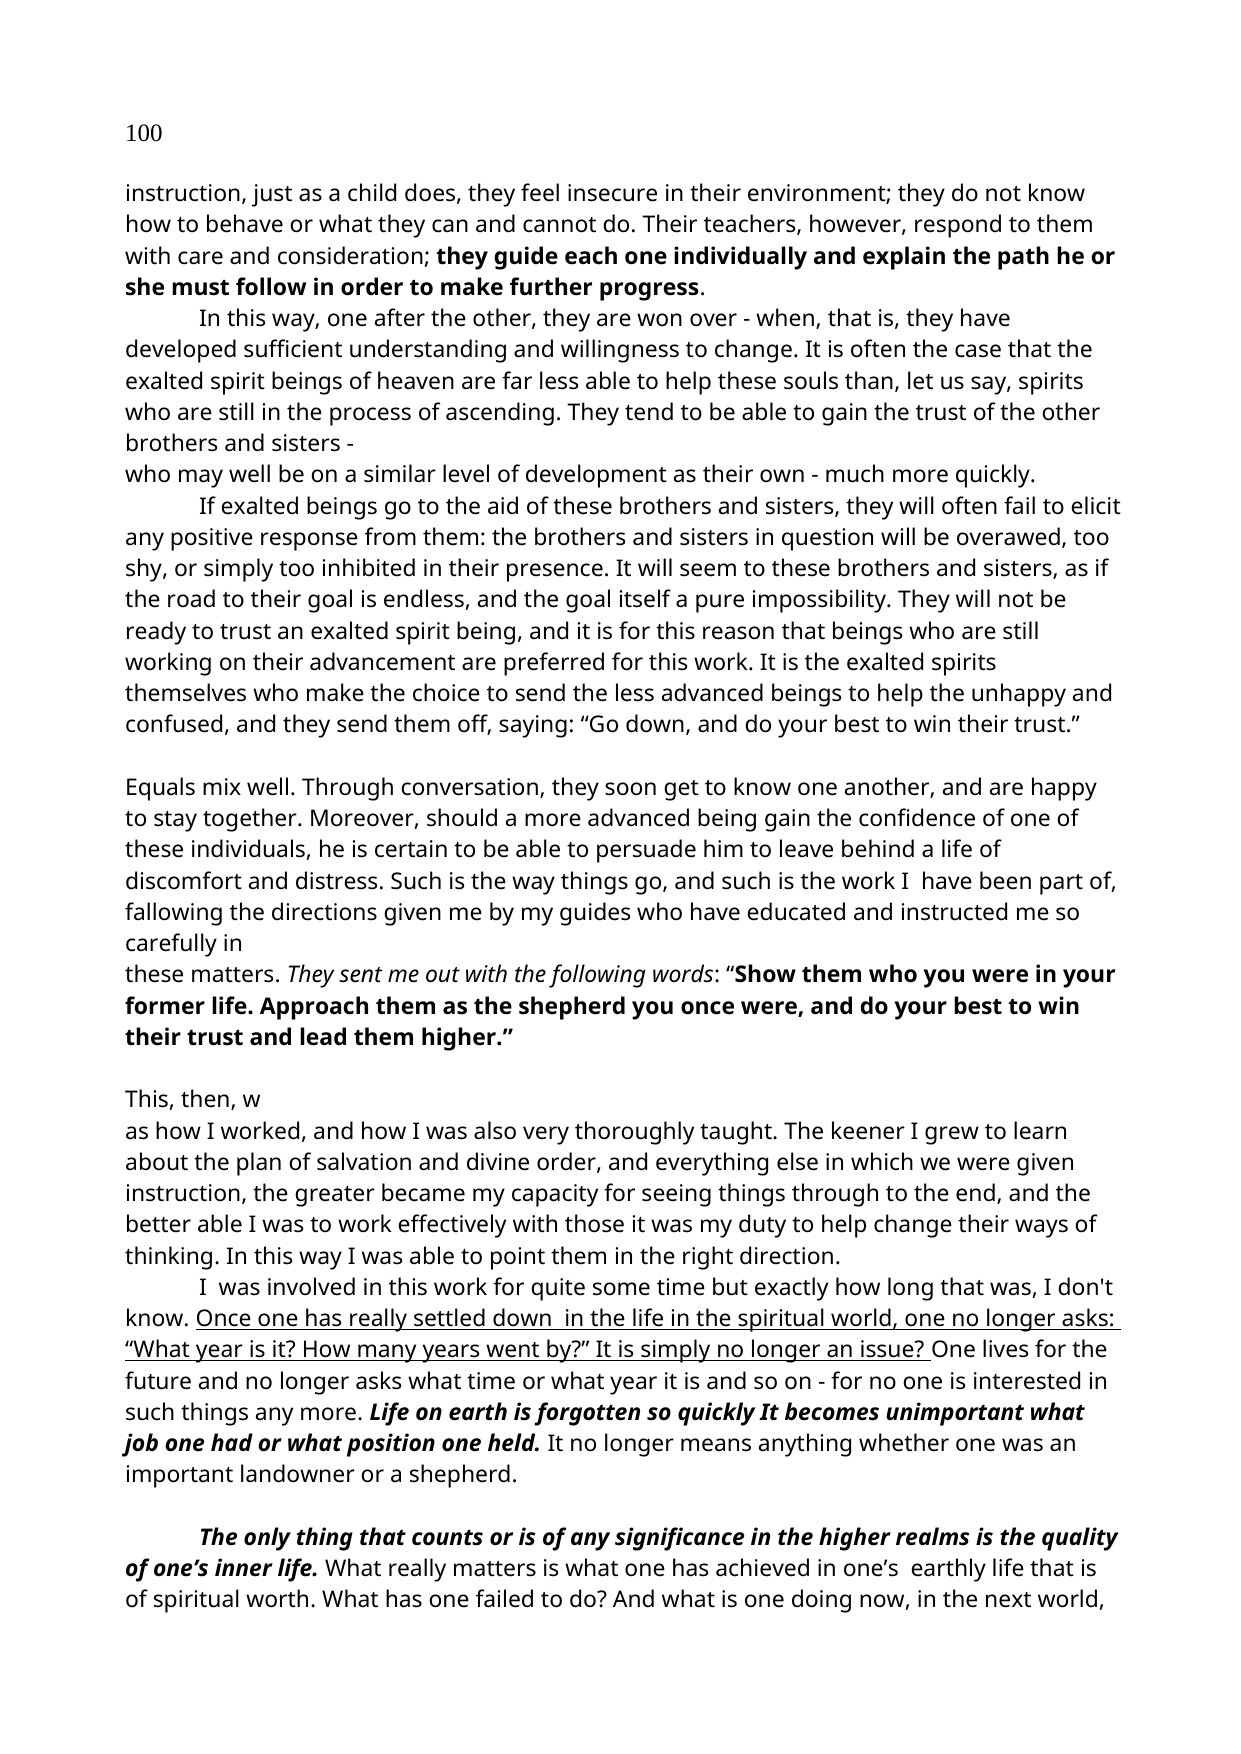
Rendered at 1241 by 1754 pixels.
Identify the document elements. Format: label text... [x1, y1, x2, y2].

text instruction, just as a child does, they feel insecure in their environment; they do not know how to behave or what they can and cannot do. Their teachers, however, respond to them with care and consideration; they guide each one individually and explain the path he or she must follow in order to make further progress. [125, 177, 1123, 302]
text I was involved in this work for quite some time but exactly how long that was, I don't know. Once one has really settled down in the life in the spiritual world, one no longer asks: “What year is it? How many years went by?” It is simply no longer an issue? One lives for the future and no longer asks what time or what year it is and so on - for no one is interested in such things any more. Life on earth is forgotten so quickly It becomes unimportant what job one had or what position one held. It no longer means anything whether one was an important landowner or a shepherd. [125, 1271, 1123, 1489]
text these matters. They sent me out with the following words: “Show them who you were in your former life. Approach them as the shepherd you once were, and do your best to win their trust and lead them higher.” [125, 958, 1123, 1052]
text who may well be on a similar level of development as their own - much more quickly. [125, 458, 1123, 489]
text In this way, one after the other, they are won over - when, that is, they have developed sufficient understanding and willingness to change. It is often the case that the exalted spirit beings of heaven are far less able to help these souls than, let us say, spirits who are still in the process of ascending. They tend to be able to gain the trust of the other brothers and sisters - [125, 302, 1123, 458]
text Equals mix well. Through conversation, they soon get to know one another, and are happy to stay together. Moreover, should a more advanced being gain the confidence of one of these individuals, he is certain to be able to persuade him to leave behind a life of discomfort and distress. Such is the way things go, and such is the work I have been part of, fallowing the directions given me by my guides who have educated and instructed me so carefully in [125, 771, 1123, 958]
text as how I worked, and how I was also very thoroughly taught. The keener I grew to learn about the plan of salvation and divine order, and everything else in which we were given instruction, the greater became my capacity for seeing things through to the end, and the better able I was to work effectively with those it was my duty to help change their ways of thinking. In this way I was able to point them in the right direction. [125, 1114, 1123, 1271]
text This, then, w [125, 1083, 1123, 1114]
text The only thing that counts or is of any significance in the higher realms is the quality of one’s inner life. What really matters is what one has achieved in one’s earthly life that is of spiritual worth. What has one failed to do? And what is one doing now, in the next world, [125, 1521, 1123, 1614]
text If exalted beings go to the aid of these brothers and sisters, they will often fail to elicit any positive response from them: the brothers and sisters in question will be overawed, too shy, or simply too inhibited in their presence. It will seem to these brothers and sisters, as if the road to their goal is endless, and the goal itself a pure impossibility. They will not be ready to trust an exalted spirit being, and it is for this reason that beings who are still working on their advancement are preferred for this work. It is the exalted spirits themselves who make the choice to send the less advanced beings to help the unhappy and confused, and they send them off, saying: “Go down, and do your best to win their trust.” [125, 489, 1123, 739]
